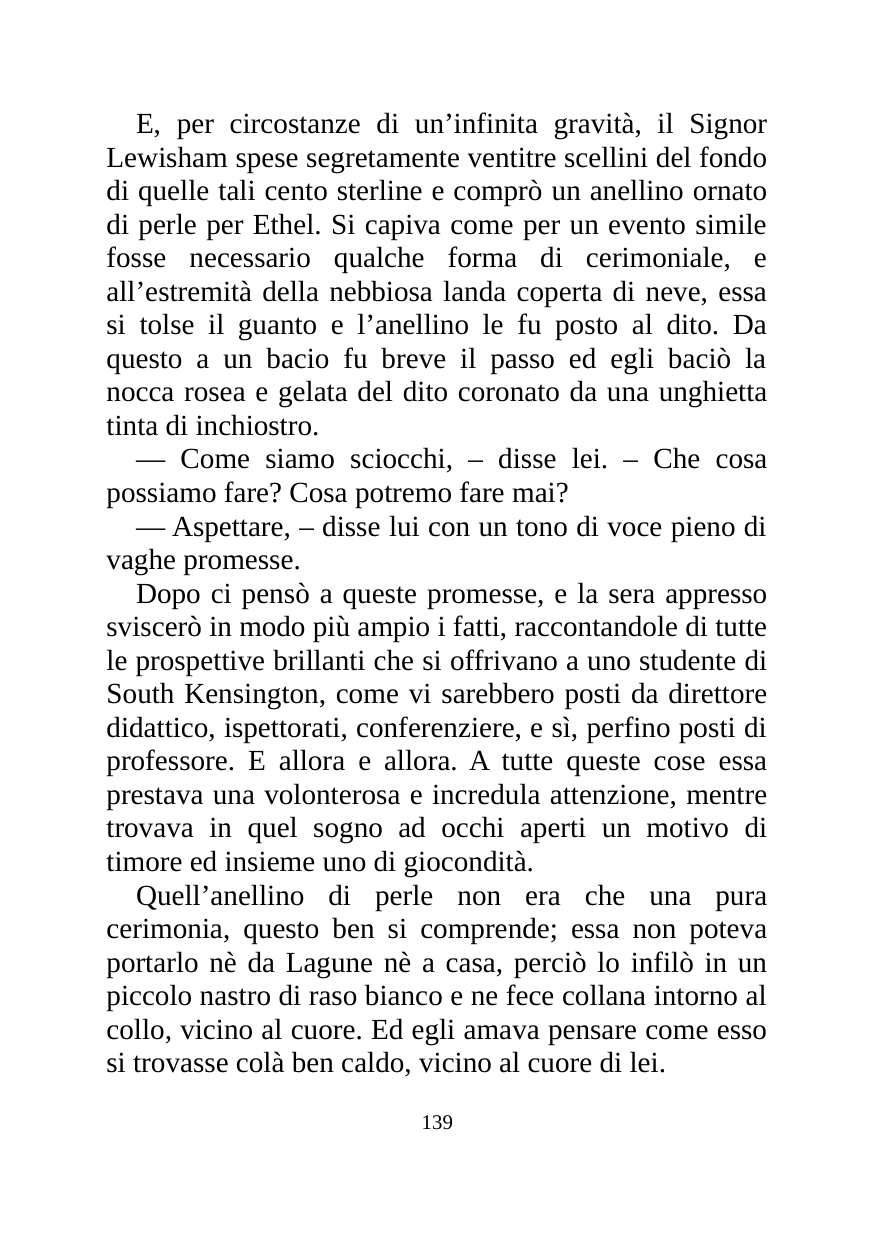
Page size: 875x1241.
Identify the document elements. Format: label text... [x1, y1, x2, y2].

text Dopo ci pensò a queste promesse, e la sera appresso sviscerò in modo più ampio i fatti, raccontandole di tutte le prospettive brillanti che si offrivano a uno studente di South Kensington, come vi sarebbero posti da direttore didattico, ispettorati, conferenziere, e sì, perfino posti di professore. E allora e allora. A tutte queste cose essa prestava una volonterosa e incredula attenzione, mentre trovava in quel sogno ad occhi aperti un motivo di timore ed insieme uno di giocondità. [106, 576, 768, 878]
text E, per circostanze di un’infinita gravità, il Signor Lewisham spese segretamente ventitre scellini del fondo di quelle tali cento sterline e comprò un anellino ornato di perle per Ethel. Si capiva come per un evento simile fosse necessario qualche forma di cerimoniale, e all’estremità della nebbiosa landa coperta di neve, essa si tolse il guanto e l’anellino le fu posto al dito. Da questo a un bacio fu breve il passo ed egli baciò la nocca rosea e gelata del dito coronato da una unghietta tinta di inchiostro. [106, 106, 768, 442]
text — Aspettare, – disse lui con un tono di voce pieno di vaghe promesse. [106, 509, 768, 576]
text Quell’anellino di perle non era che una pura cerimonia, questo ben si comprende; essa non poteva portarlo nè da Lagune nè a casa, perciò lo infilò in un piccolo nastro di raso bianco e ne fece collana intorno al collo, vicino al cuore. Ed egli amava pensare come esso si trovasse colà ben caldo, vicino al cuore di lei. [106, 878, 768, 1079]
text — Come siamo sciocchi, – disse lei. – Che cosa possiamo fare? Cosa potremo fare mai? [106, 442, 768, 509]
